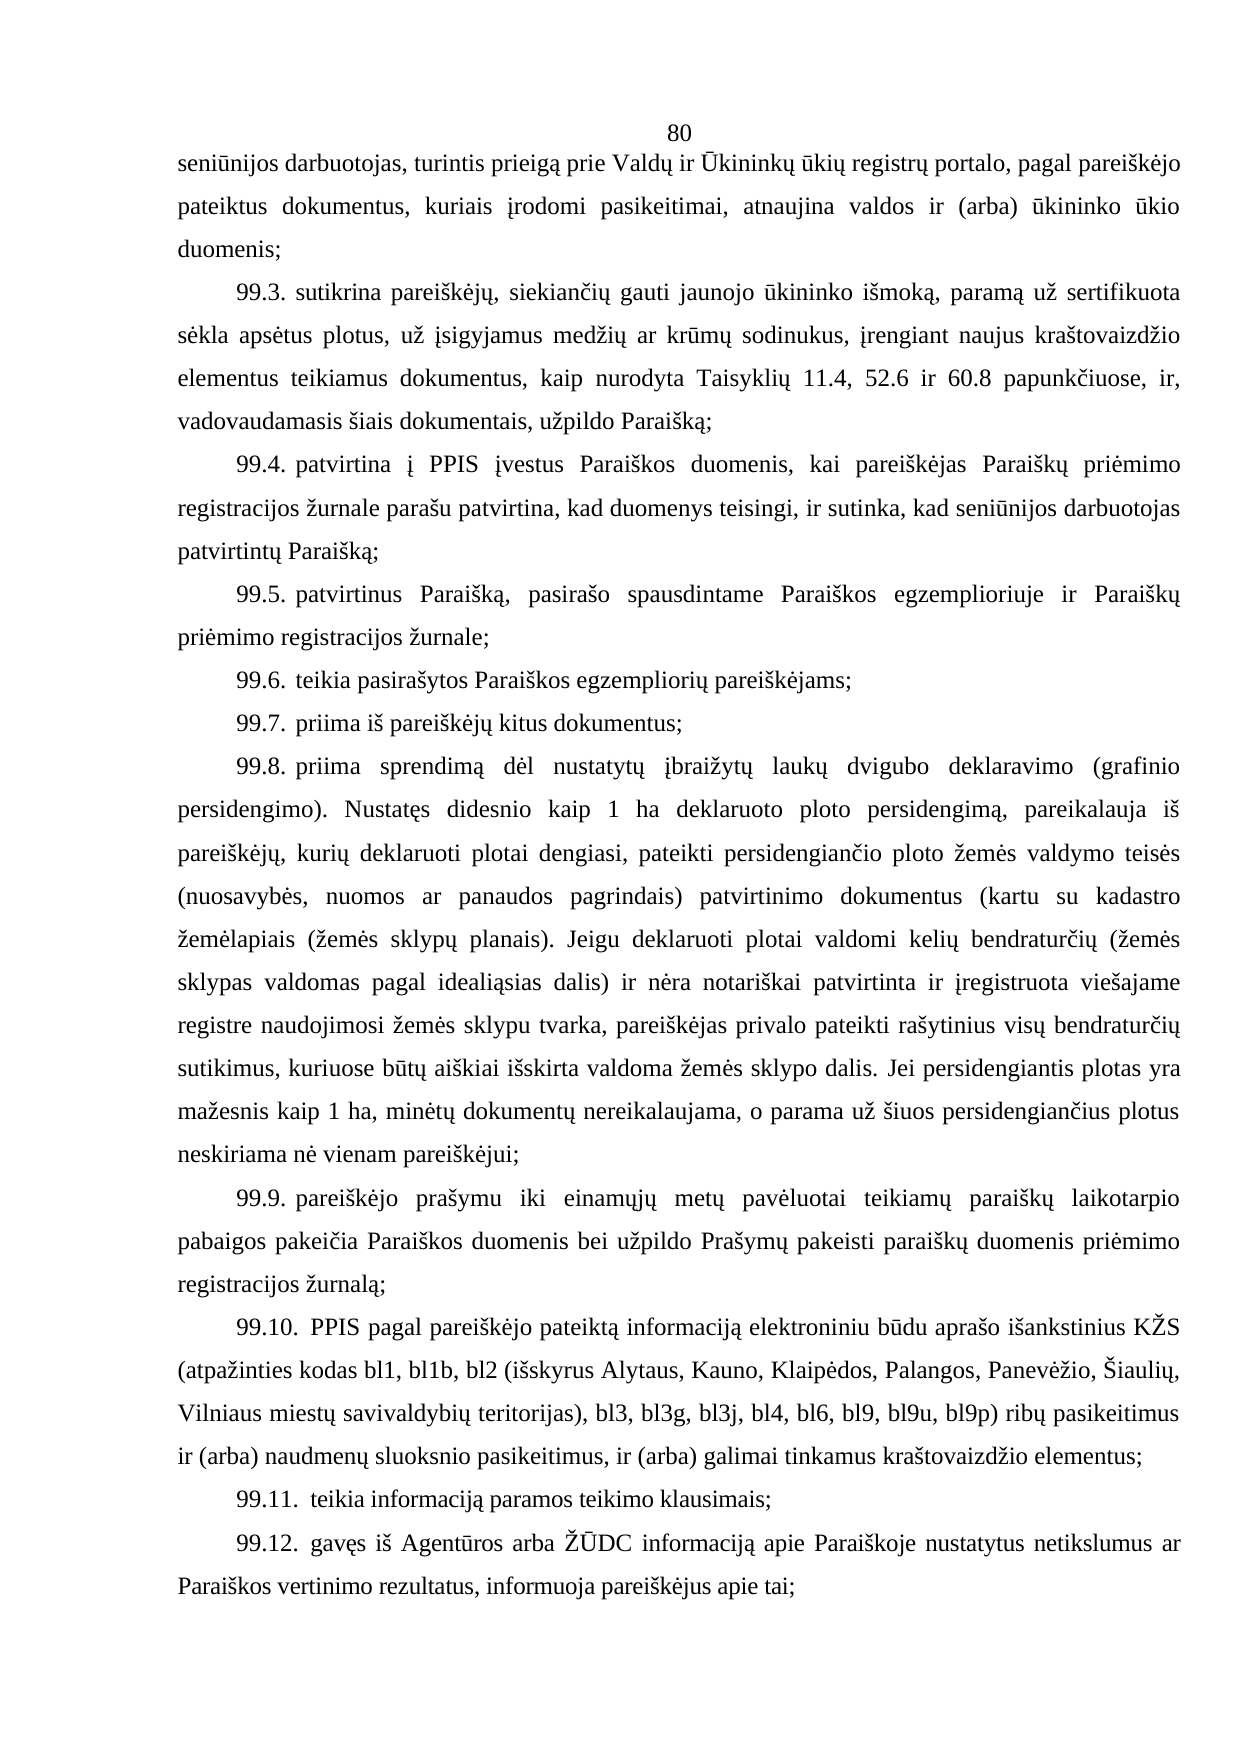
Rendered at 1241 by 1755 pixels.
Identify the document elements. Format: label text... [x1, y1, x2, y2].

text seniūnijos darbuotojas, turintis prieigą prie Valdų ir Ūkininkų ūkių registrų portalo, pagal pareiškėjo pateiktus dokumentus, kuriais įrodomi pasikeitimai, atnaujina valdos ir (arba) ūkininko ūkio duomenis; [177, 148, 1181, 263]
text 99.6. teikia pasirašytos Paraiškos egzempliorių pareiškėjams; [177, 665, 1181, 694]
text 99.11. teikia informaciją paramos teikimo klausimais; [177, 1484, 1181, 1513]
text 99.3. sutikrina pareiškėjų, siekiančių gauti jaunojo ūkininko išmoką, paramą už sertifikuota sėkla apsėtus plotus, už įsigyjamus medžių ar krūmų sodinukus, įrengiant naujus kraštovaizdžio elementus teikiamus dokumentus, kaip nurodyta Taisyklių 11.4, 52.6 ir 60.8 papunkčiuose, ir, vadovaudamasis šiais dokumentais, užpildo Paraišką; [177, 277, 1181, 435]
text 99.10. PPIS pagal pareiškėjo pateiktą informaciją elektroniniu būdu aprašo išankstinius KŽS (atpažinties kodas bl1, bl1b, bl2 (išskyrus Alytaus, Kauno, Klaipėdos, Palangos, Panevėžio, Šiaulių, Vilniaus miestų savivaldybių teritorijas), bl3, bl3g, bl3j, bl4, bl6, bl9, bl9u, bl9p) ribų pasikeitimus ir (arba) naudmenų sluoksnio pasikeitimus, ir (arba) galimai tinkamus kraštovaizdžio elementus; [177, 1312, 1181, 1470]
text 99.9. pareiškėjo prašymu iki einamųjų metų pavėluotai teikiamų paraiškų laikotarpio pabaigos pakeičia Paraiškos duomenis bei užpildo Prašymų pakeisti paraiškų duomenis priėmimo registracijos žurnalą; [177, 1183, 1181, 1298]
text 99.7. priima iš pareiškėjų kitus dokumentus; [177, 708, 1181, 737]
text 99.5. patvirtinus Paraišką, pasirašo spausdintame Paraiškos egzemplioriuje ir Paraiškų priėmimo registracijos žurnale; [177, 579, 1181, 651]
text 99.4. patvirtina į PPIS įvestus Paraiškos duomenis, kai pareiškėjas Paraiškų priėmimo registracijos žurnale parašu patvirtina, kad duomenys teisingi, ir sutinka, kad seniūnijos darbuotojas patvirtintų Paraišką; [177, 449, 1181, 564]
text 99.12. gavęs iš Agentūros arba ŽŪDC informaciją apie Paraiškoje nustatytus netikslumus ar Paraiškos vertinimo rezultatus, informuoja pareiškėjus apie tai; [177, 1528, 1181, 1599]
text 99.8. priima sprendimą dėl nustatytų įbraižytų laukų dvigubo deklaravimo (grafinio persidengimo). Nustatęs didesnio kaip 1 ha deklaruoto ploto persidengimą, pareikalauja iš pareiškėjų, kurių deklaruoti plotai dengiasi, pateikti persidengiančio ploto žemės valdymo teisės (nuosavybės, nuomos ar panaudos pagrindais) patvirtinimo dokumentus (kartu su kadastro žemėlapiais (žemės sklypų planais). Jeigu deklaruoti plotai valdomi kelių bendraturčių (žemės sklypas valdomas pagal idealiąsias dalis) ir nėra notariškai patvirtinta ir įregistruota viešajame registre naudojimosi žemės sklypu tvarka, pareiškėjas privalo pateikti rašytinius visų bendraturčių sutikimus, kuriuose būtų aiškiai išskirta valdoma žemės sklypo dalis. Jei persidengiantis plotas yra mažesnis kaip 1 ha, minėtų dokumentų nereikalaujama, o parama už šiuos persidengiančius plotus neskiriama nė vienam pareiškėjui; [177, 751, 1181, 1168]
